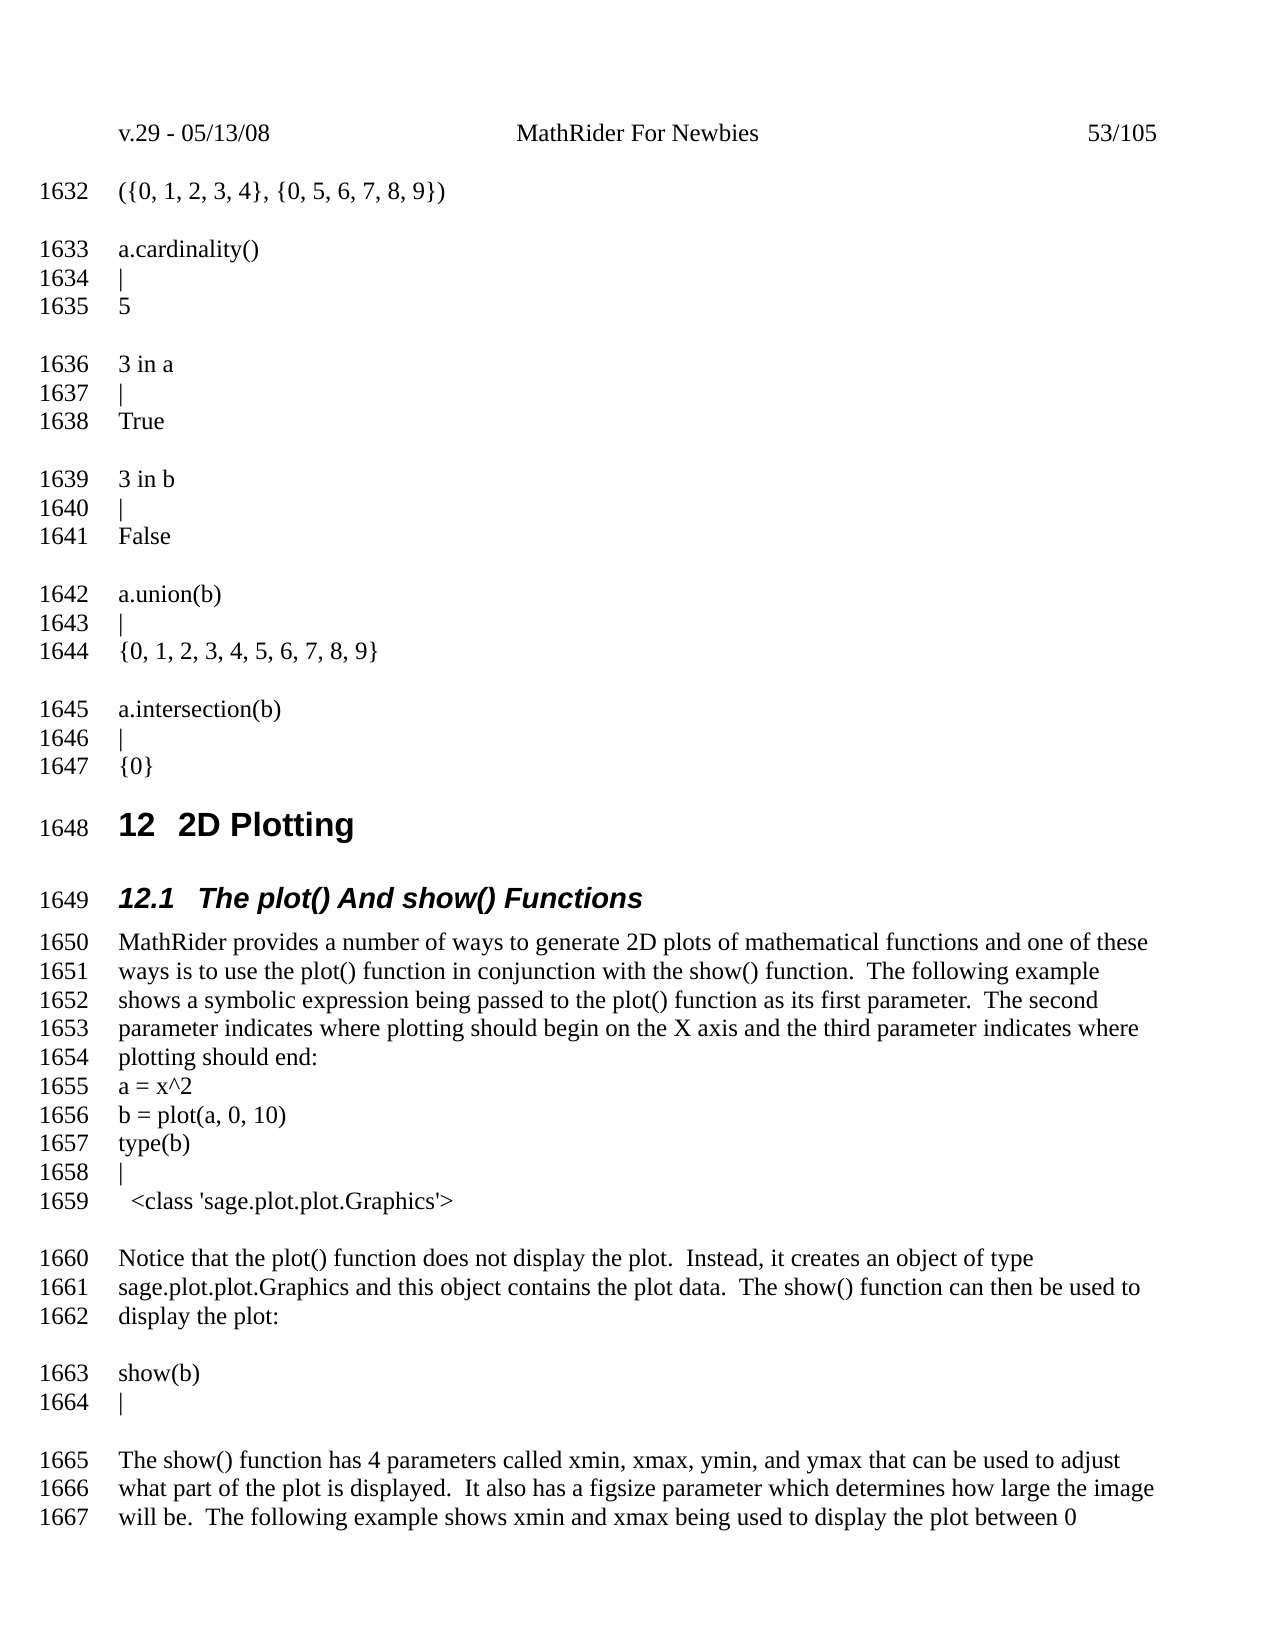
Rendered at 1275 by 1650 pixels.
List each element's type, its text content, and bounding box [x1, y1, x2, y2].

text a.intersection(b) [118, 694, 1157, 723]
text ({0, 1, 2, 3, 4}, {0, 5, 6, 7, 8, 9}) [118, 176, 1157, 205]
text show(b) [118, 1358, 1157, 1387]
text The show() function has 4 parameters called xmin, xmax, ymin, and ymax that can be used to adjust what part of the plot is displayed. It also has a figsize parameter which determines how large the image will be. The following example shows xmin and xmax being used to display the plot between 0 [118, 1445, 1157, 1531]
text {0} [118, 751, 1157, 780]
text a.union(b) [118, 579, 1157, 608]
subtitle 2D Plotting [118, 805, 1157, 844]
text Notice that the plot() function does not display the plot. Instead, it creates an object of type sage.plot.plot.Graphics and this object contains the plot data. The show() function can then be used to display the plot: [118, 1243, 1157, 1330]
text a = x^2 [118, 1071, 1157, 1100]
text 3 in b [118, 464, 1157, 493]
text a.cardinality() [118, 234, 1157, 263]
text | [118, 608, 1157, 636]
text False [118, 521, 1157, 550]
text {0, 1, 2, 3, 4, 5, 6, 7, 8, 9} [118, 636, 1157, 665]
text | [118, 263, 1157, 291]
text <class 'sage.plot.plot.Graphics'> [118, 1186, 1157, 1215]
text | [118, 1387, 1157, 1416]
text | [118, 1157, 1157, 1186]
text | [118, 378, 1157, 406]
text | [118, 723, 1157, 751]
text True [118, 406, 1157, 435]
text 3 in a [118, 349, 1157, 378]
text 5 [118, 291, 1157, 320]
text MathRider provides a number of ways to generate 2D plots of mathematical functions and one of these ways is to use the plot() function in conjunction with the show() function. The following example shows a symbolic expression being passed to the plot() function as its first parameter. The second parameter indicates where plotting should begin on the X axis and the third parameter indicates where plotting should end: [118, 927, 1157, 1071]
text b = plot(a, 0, 10) [118, 1100, 1157, 1128]
text | [118, 493, 1157, 521]
text type(b) [118, 1128, 1157, 1157]
subtitle The plot() And show() Functions [118, 881, 1157, 915]
